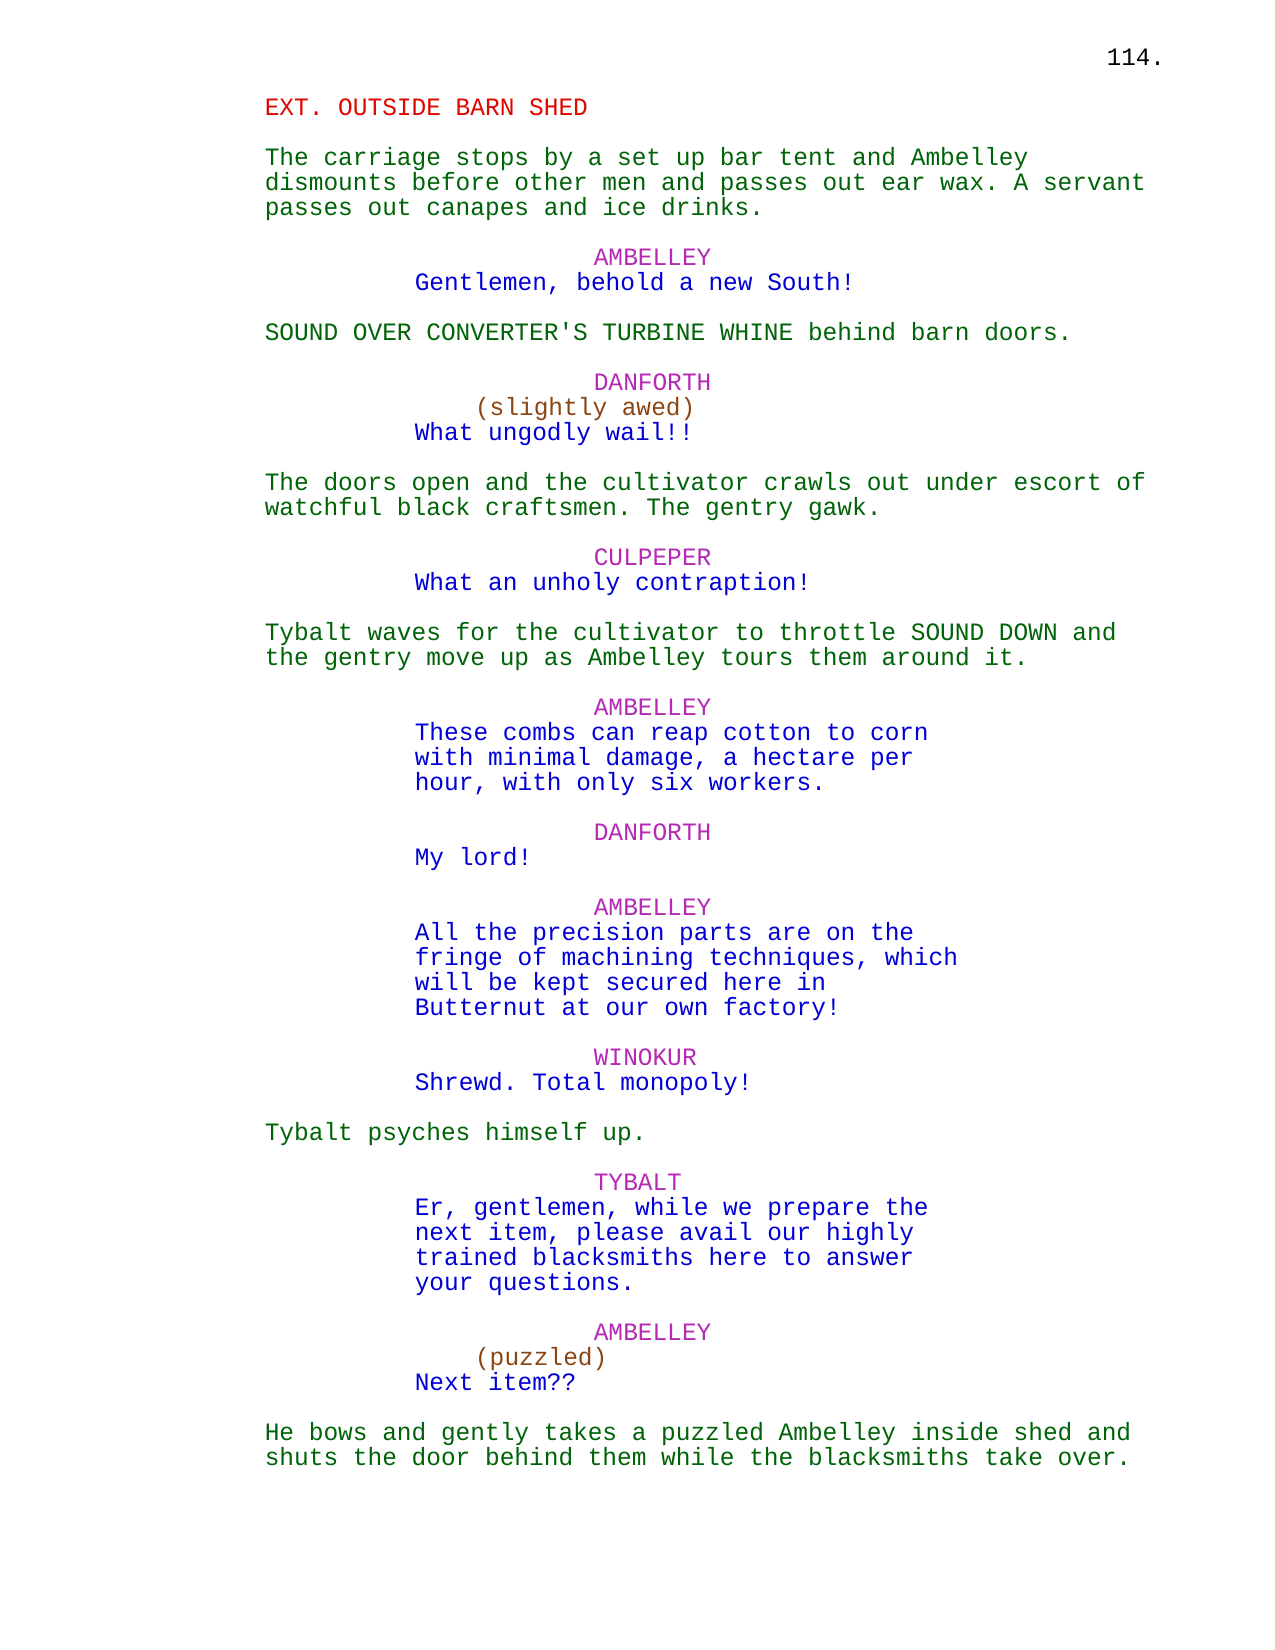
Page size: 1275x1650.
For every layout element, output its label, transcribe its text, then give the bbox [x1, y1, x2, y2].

text Tybalt waves for the cultivator to throttle SOUND DOWN and the gentry move up as Ambelley tours them around it. [264, 620, 1167, 670]
text DANFORTH [594, 820, 1163, 845]
text Shrewd. Total monopoly! [414, 1070, 967, 1095]
text What an unholy contraption! [414, 570, 967, 595]
text AMBELLEY [594, 1320, 1163, 1345]
text CULPEPER [594, 545, 1163, 570]
text TYBALT [594, 1170, 1163, 1195]
text He bows and gently takes a puzzled Ambelley inside shed and shuts the door behind them while the blacksmiths take over. [264, 1420, 1167, 1470]
text Er, gentlemen, while we prepare the next item, please avail our highly trained blacksmiths here to answer your questions. [414, 1195, 967, 1295]
text These combs can reap cotton to corn with minimal damage, a hectare per hour, with only six workers. [414, 720, 967, 795]
text My lord! [414, 845, 967, 870]
text Gentlemen, behold a new South! [414, 270, 967, 295]
text WINOKUR [594, 1045, 1163, 1070]
text DANFORTH [594, 370, 1163, 395]
text Next item?? [414, 1370, 967, 1395]
text (puzzled) [475, 1345, 789, 1370]
text What ungodly wail!! [414, 420, 967, 445]
text All the precision parts are on the fringe of machining techniques, which will be kept secured here in Butternut at our own factory! [414, 920, 967, 1020]
text SOUND OVER CONVERTER'S TURBINE WHINE behind barn doors. [264, 320, 1167, 345]
text (slightly awed) [475, 395, 789, 420]
text Tybalt psyches himself up. [264, 1120, 1167, 1145]
text AMBELLEY [594, 895, 1163, 920]
text The carriage stops by a set up bar tent and Ambelley dismounts before other men and passes out ear wax. A servant passes out canapes and ice drinks. [264, 145, 1167, 220]
text The doors open and the cultivator crawls out under escort of watchful black craftsmen. The gentry gawk. [264, 470, 1167, 520]
text AMBELLEY [594, 695, 1163, 720]
subtitle EXT. OUTSIDE BARN SHED [264, 95, 1202, 120]
text AMBELLEY [594, 245, 1163, 270]
